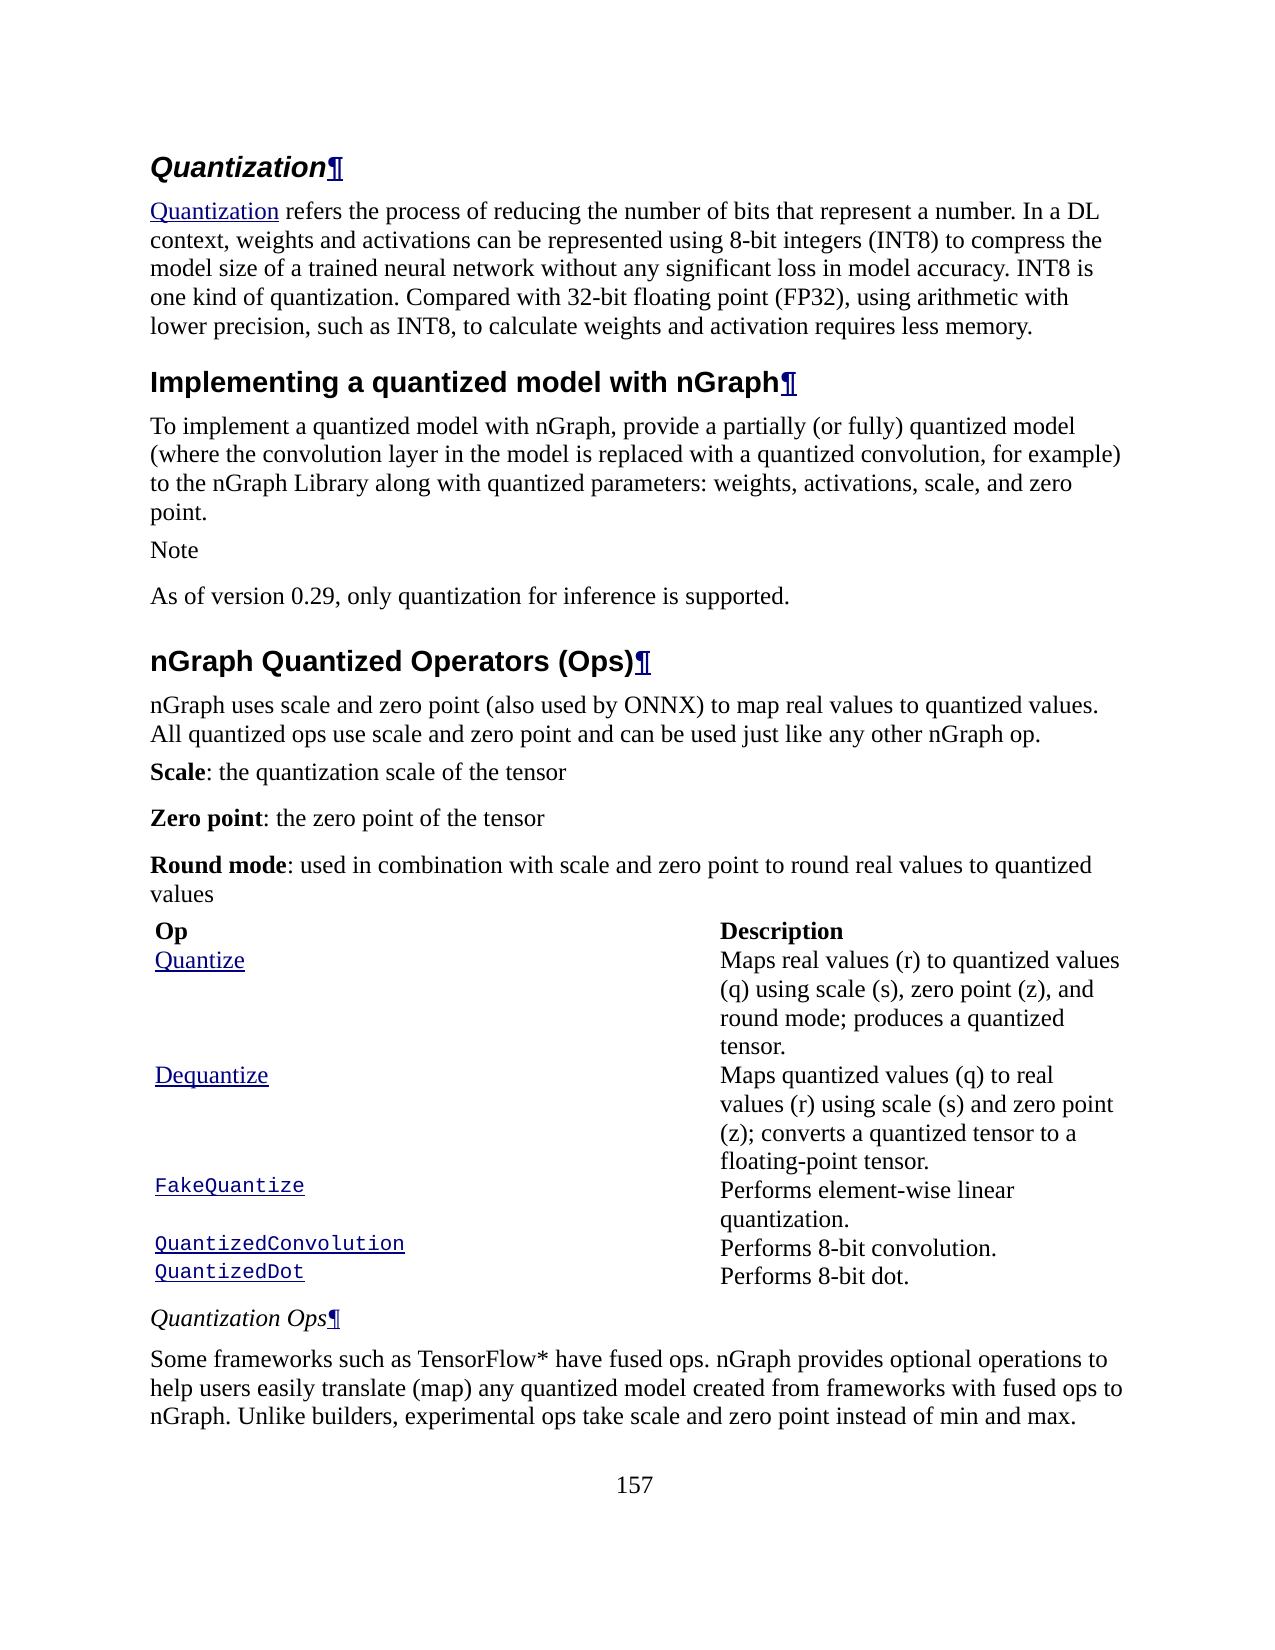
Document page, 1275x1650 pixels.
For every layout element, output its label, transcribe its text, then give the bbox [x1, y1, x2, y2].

table_cell Performs element-wise linear quantization. [715, 1175, 1125, 1233]
text Quantization Ops¶ [150, 1303, 1125, 1331]
text To implement a quantized model with nGraph, provide a partially (or fully) quantized model (where the convolution layer in the model is replaced with a quantized convolution, for example) to the nGraph Library along with quantized parameters: weights, activations, scale, and zero point. [150, 411, 1125, 526]
subtitle Implementing a quantized model with nGraph¶ [150, 365, 1125, 398]
table_header Description [715, 916, 1125, 945]
text Quantization refers the process of reducing the number of bits that represent a number. In a DL context, weights and activations can be represented using 8-bit integers (INT8) to compress the model size of a trained neural network without any significant loss in model accuracy. INT8 is one kind of quantization. Compared with 32-bit floating point (FP32), using arithmetic with lower precision, such as INT8, to calculate weights and activation requires less memory. [150, 196, 1125, 340]
text nGraph uses scale and zero point (also used by ONNX) to map real values to quantized values. All quantized ops use scale and zero point and can be used just like any other nGraph op. [150, 690, 1125, 748]
text Some frameworks such as TensorFlow* have fused ops. nGraph provides optional operations to help users easily translate (map) any quantized model created from frameworks with fused ops to nGraph. Unlike builders, experimental ops take scale and zero point instead of min and max. [150, 1344, 1125, 1430]
text Scale: the quantization scale of the tensor [150, 757, 1125, 785]
table_cell Quantize [150, 945, 715, 1060]
text Zero point: the zero point of the tensor [150, 803, 1125, 832]
table_cell QuantizedDot [150, 1261, 715, 1290]
text As of version 0.29, only quantization for inference is supported. [150, 581, 1125, 610]
table_cell Dequantize [150, 1060, 715, 1175]
table_cell QuantizedConvolution [150, 1233, 715, 1261]
subtitle nGraph Quantized Operators (Ops)¶ [150, 644, 1125, 678]
table_header Op [150, 916, 715, 945]
subtitle Quantization¶ [150, 150, 1125, 183]
table_cell Maps quantized values (q) to real values (r) using scale (s) and zero point (z); converts a quantized tensor to a floating-point tensor. [715, 1060, 1125, 1175]
text Round mode: used in combination with scale and zero point to round real values to quantized values [150, 850, 1125, 907]
text Note [150, 535, 1125, 563]
table_cell FakeQuantize [150, 1175, 715, 1233]
table_cell Performs 8-bit convolution. [715, 1233, 1125, 1261]
table_cell Performs 8-bit dot. [715, 1261, 1125, 1290]
table_cell Maps real values (r) to quantized values (q) using scale (s), zero point (z), and round mode; produces a quantized tensor. [715, 945, 1125, 1060]
